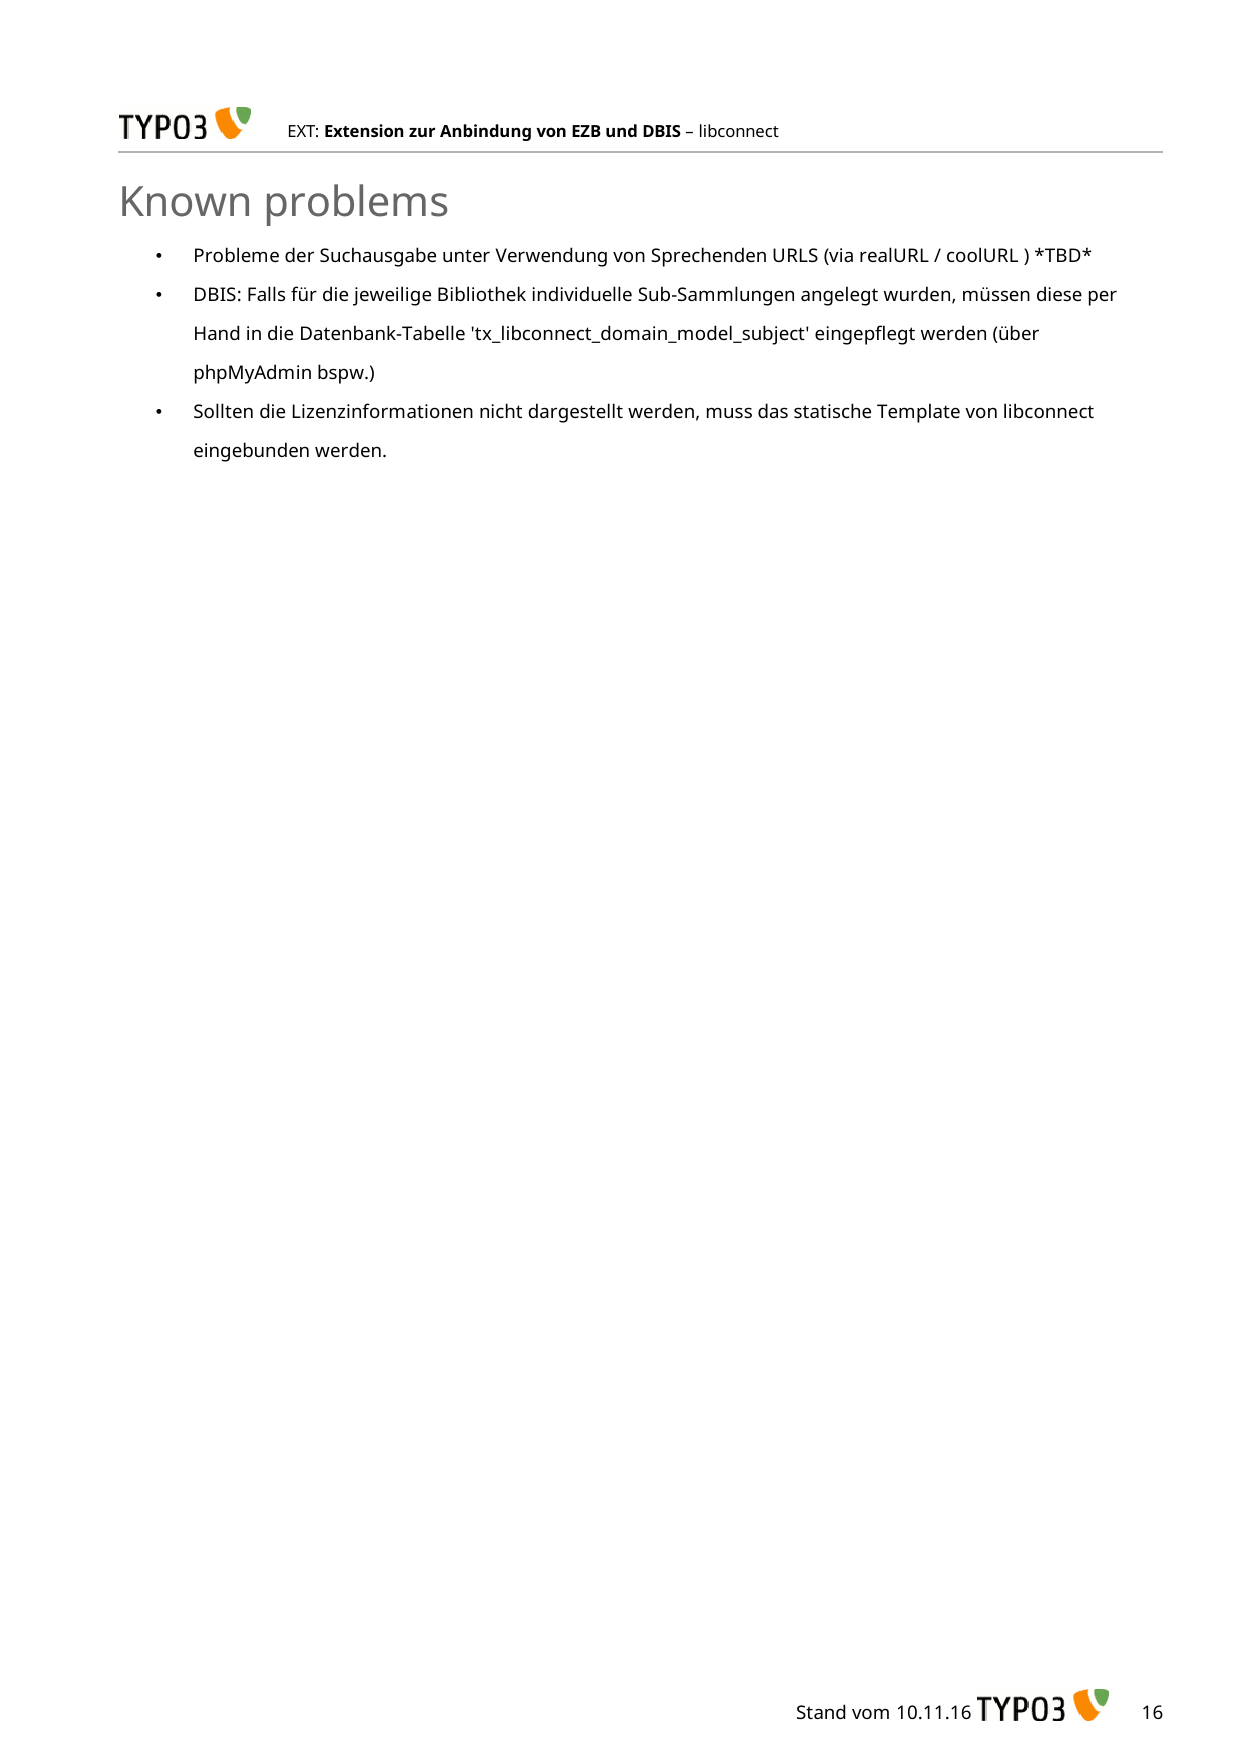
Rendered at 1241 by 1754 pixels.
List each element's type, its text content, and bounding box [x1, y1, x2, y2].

subtitle Known problems [118, 172, 1163, 228]
list Sollten die Lizenzinformationen nicht dargestellt werden, muss das statische Template von libconnect eingebunden werden. [156, 398, 1163, 463]
list Probleme der Suchausgabe unter Verwendung von Sprechenden URLS (via realURL / coolURL ) *TBD* [156, 241, 1163, 267]
picture [976, 1688, 1112, 1721]
picture [118, 106, 254, 139]
list DBIS: Falls für die jeweilige Bibliothek individuelle Sub-Sammlungen angelegt wurden, müssen diese per Hand in die Datenbank-Tabelle 'tx_libconnect_domain_model_subject' eingepflegt werden (über phpMyAdmin bspw.) [156, 281, 1163, 385]
